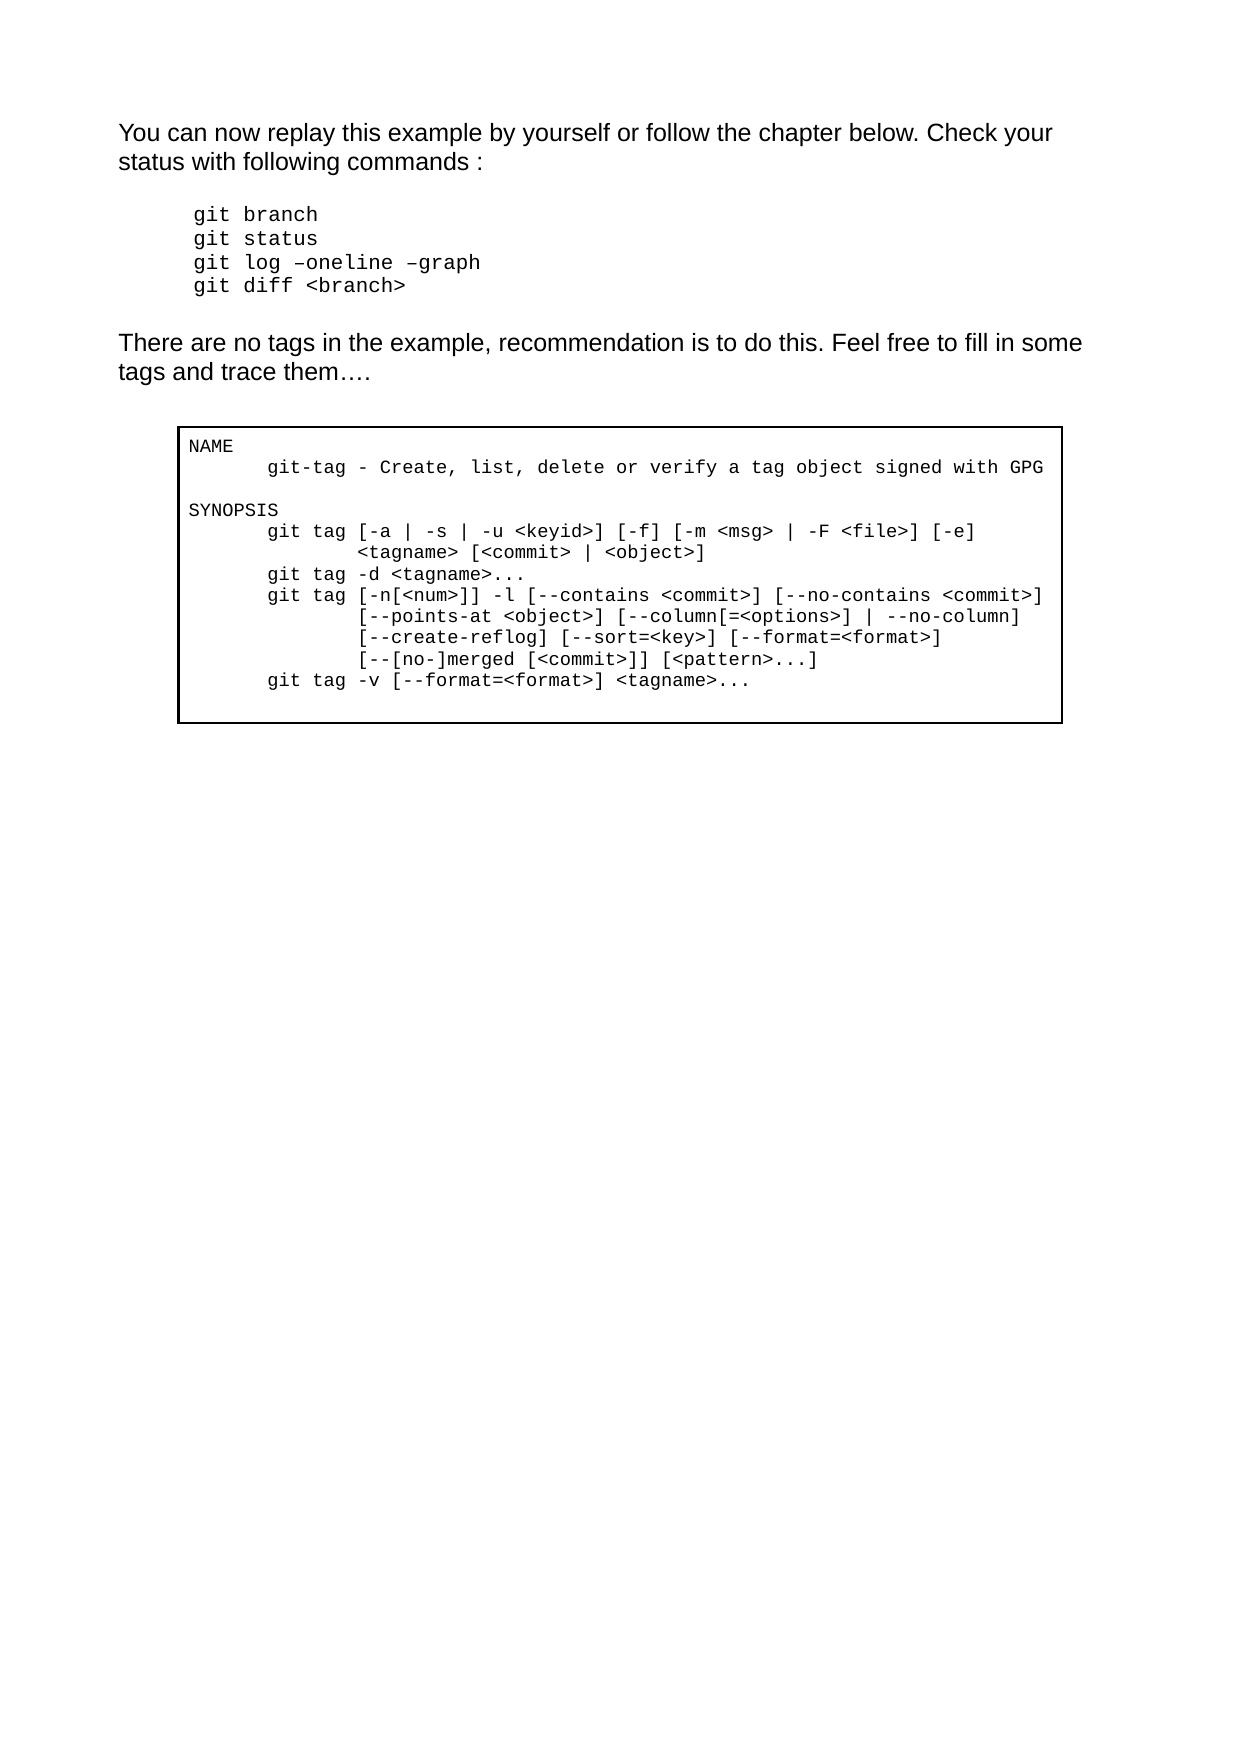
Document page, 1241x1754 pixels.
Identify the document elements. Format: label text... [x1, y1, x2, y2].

text [--[no-]merged [<commit>]] [<pattern>...] [188, 649, 1052, 671]
text [--points-at <object>] [--column[=<options>] | --no-column] [188, 607, 1052, 628]
text git tag [-n[<num>]] -l [--contains <commit>] [--no-contains <commit>] [188, 586, 1052, 607]
text git status [193, 228, 1122, 252]
text git tag -v [--format=<format>] <tagname>... [188, 671, 1052, 692]
text <tagname> [<commit> | <object>] [188, 543, 1052, 564]
text git branch [193, 204, 1122, 228]
text There are no tags in the example, recommendation is to do this. Feel free to fill in some tags and trace them…. [118, 328, 1122, 385]
text NAME [188, 437, 1052, 458]
text git tag [-a | -s | -u <keyid>] [-f] [-m <msg> | -F <file>] [-e] [188, 522, 1052, 543]
text git tag -d <tagname>... [188, 564, 1052, 586]
text [--create-reflog] [--sort=<key>] [--format=<format>] [188, 628, 1052, 649]
text git log –oneline –graph [193, 252, 1122, 275]
text git-tag - Create, list, delete or verify a tag object signed with GPG [188, 458, 1052, 479]
text SYNOPSIS [188, 501, 1052, 522]
text git diff <branch> [193, 275, 1122, 299]
text You can now replay this example by yourself or follow the chapter below. Check your status with following commands : [118, 118, 1122, 176]
